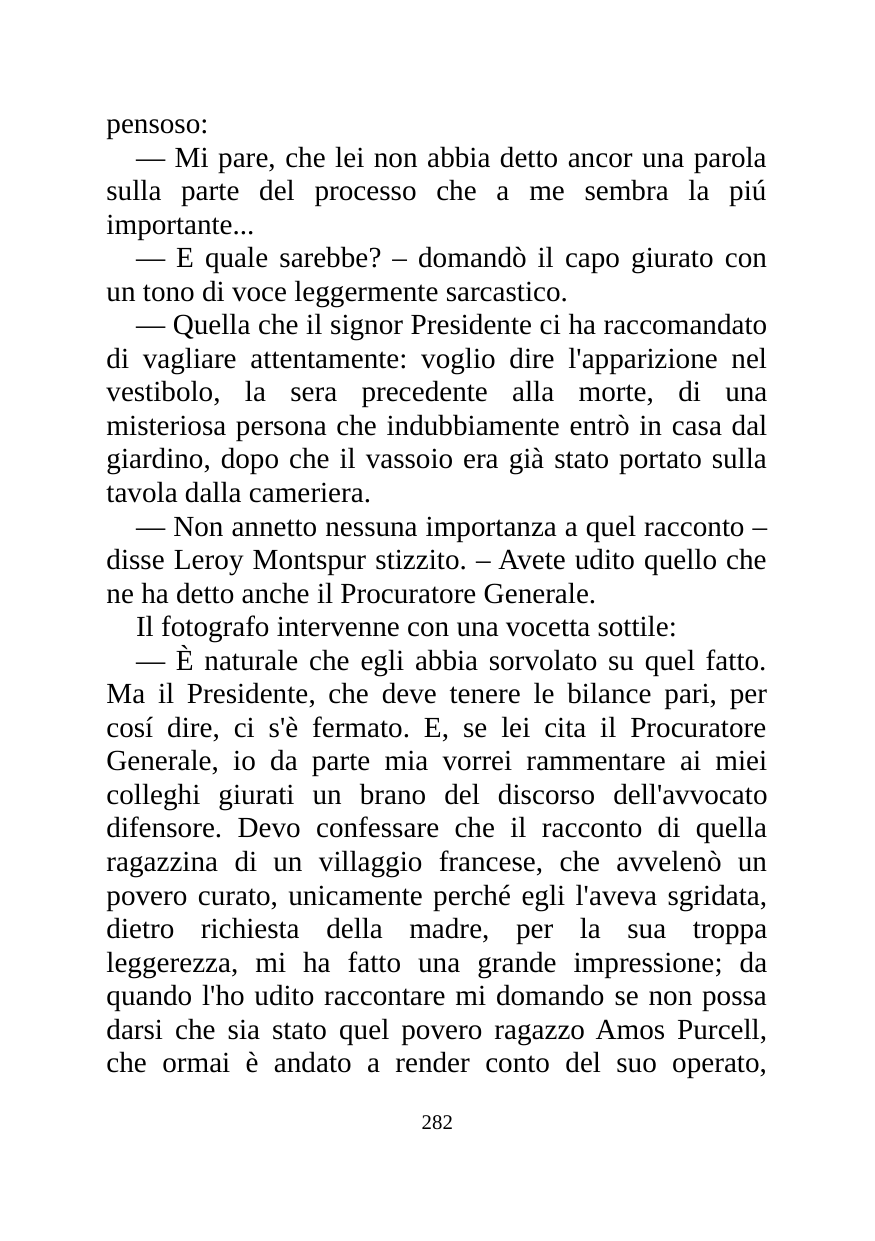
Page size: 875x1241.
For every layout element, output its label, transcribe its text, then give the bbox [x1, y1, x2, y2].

text — È naturale che egli abbia sorvolato su quel fatto. Ma il Presidente, che deve tenere le bilance pari, per cosí dire, ci s'è fermato. E, se lei cita il Procuratore Generale, io da parte mia vorrei rammentare ai miei colleghi giurati un brano del discorso dell'avvocato difensore. Devo confessare che il racconto di quella ragazzina di un villaggio francese, che avvelenò un povero curato, unicamente perché egli l'aveva sgridata, dietro richiesta della madre, per la sua troppa leggerezza, mi ha fatto una grande impressione; da quando l'ho udito raccontare mi domando se non possa darsi che sia stato quel povero ragazzo Amos Purcell, che ormai è andato a render conto del suo operato, [106, 643, 768, 1079]
text — Quella che il signor Presidente ci ha raccomandato di vagliare attentamente: voglio dire l'apparizione nel vestibolo, la sera precedente alla morte, di una misteriosa persona che indubbiamente entrò in casa dal giardino, dopo che il vassoio era già stato portato sulla tavola dalla cameriera. [106, 307, 768, 509]
text — Non annetto nessuna importanza a quel racconto – disse Leroy Montspur stizzito. – Avete udito quello che ne ha detto anche il Procuratore Generale. [106, 509, 768, 609]
text — E quale sarebbe? – domandò il capo giurato con un tono di voce leggermente sarcastico. [106, 240, 768, 307]
text Il fotografo intervenne con una vocetta sottile: [106, 609, 768, 643]
text pensoso: [106, 106, 768, 140]
text — Mi pare, che lei non abbia detto ancor una parola sulla parte del processo che a me sembra la piú importante... [106, 140, 768, 240]
